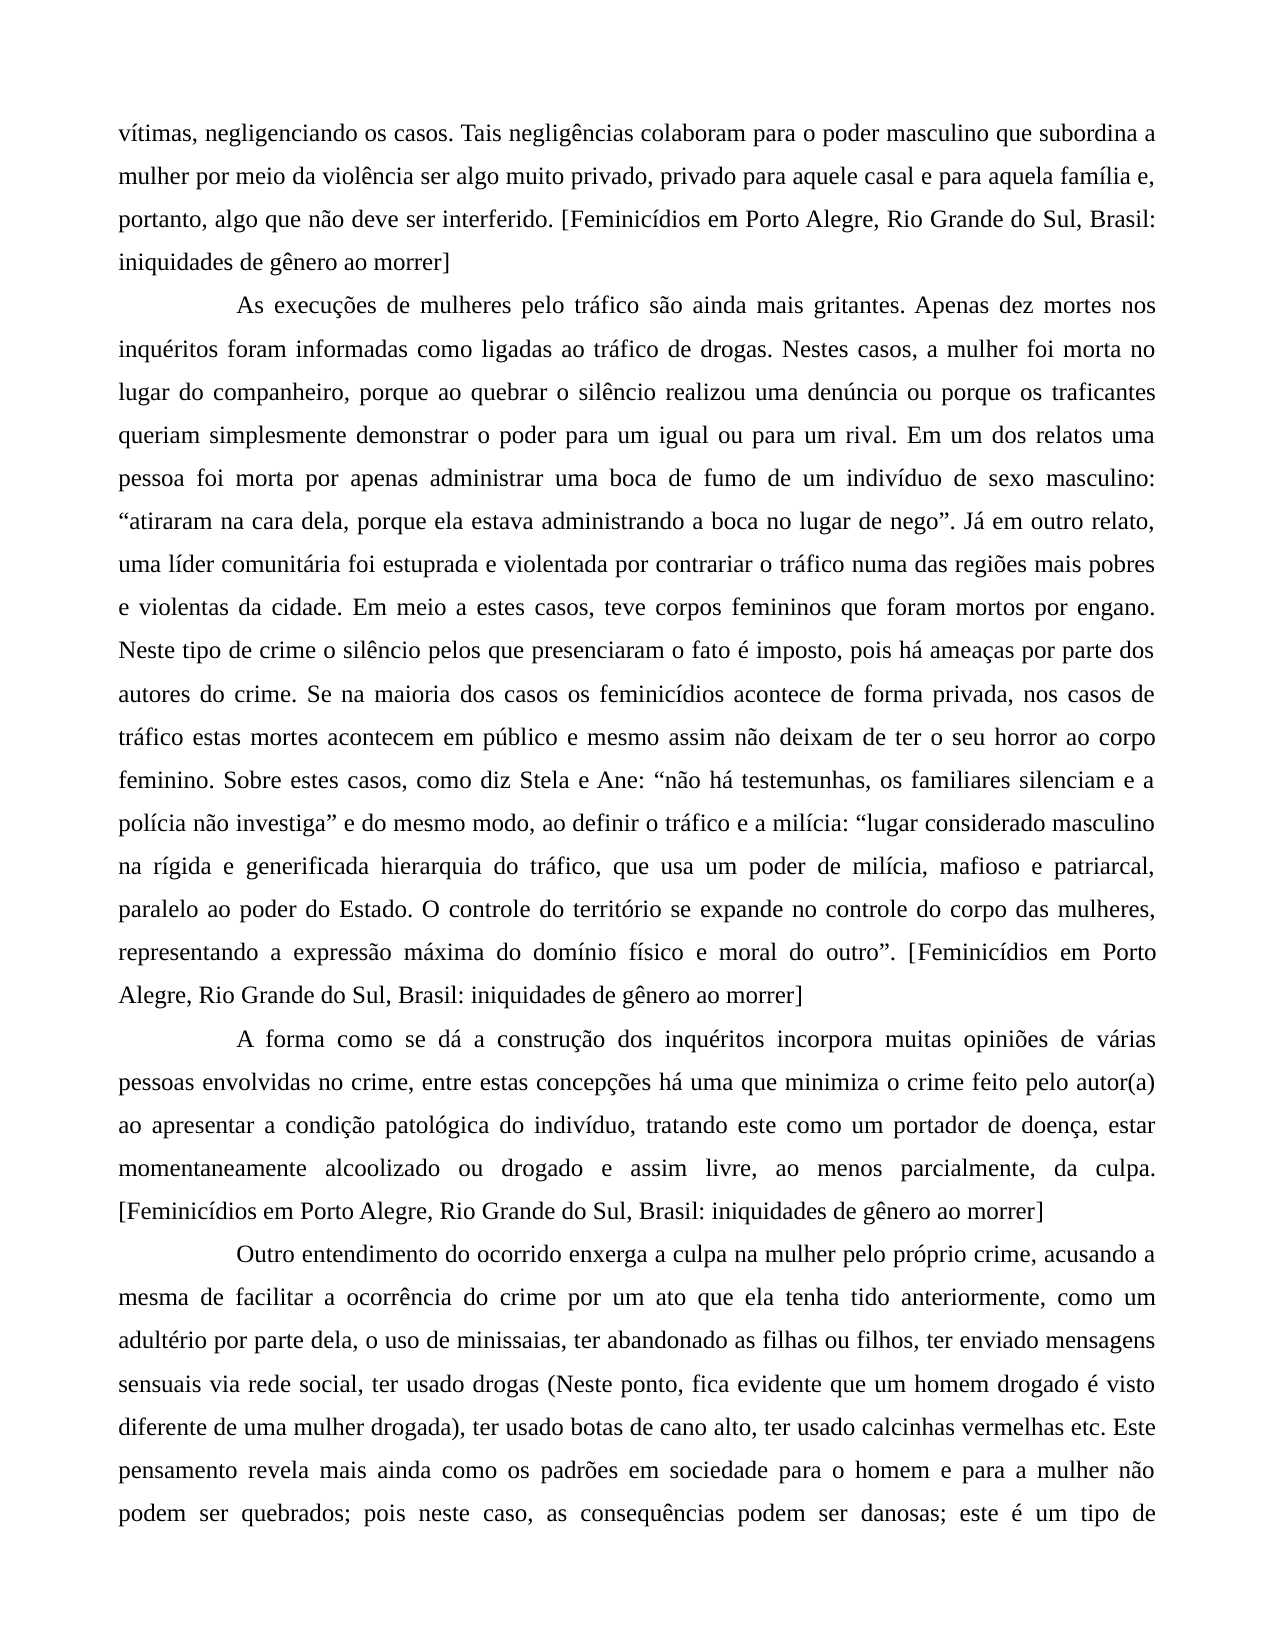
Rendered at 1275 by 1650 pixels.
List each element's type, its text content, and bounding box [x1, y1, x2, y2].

text As execuções de mulheres pelo tráfico são ainda mais gritantes. Apenas dez mortes nos inquéritos foram informadas como ligadas ao tráfico de drogas. Nestes casos, a mulher foi morta no lugar do companheiro, porque ao quebrar o silêncio realizou uma denúncia ou porque os traficantes queriam simplesmente demonstrar o poder para um igual ou para um rival. Em um dos relatos uma pessoa foi morta por apenas administrar uma boca de fumo de um indivíduo de sexo masculino: “atiraram na cara dela, porque ela estava administrando a boca no lugar de nego”. Já em outro relato, uma líder comunitária foi estuprada e violentada por contrariar o tráfico numa das regiões mais pobres e violentas da cidade. Em meio a estes casos, teve corpos femininos que foram mortos por engano. Neste tipo de crime o silêncio pelos que presenciaram o fato é imposto, pois há ameaças por parte dos autores do crime. Se na maioria dos casos os feminicídios acontece de forma privada, nos casos de tráfico estas mortes acontecem em público e mesmo assim não deixam de ter o seu horror ao corpo feminino. Sobre estes casos, como diz Stela e Ane: “não há testemunhas, os familiares silenciam e a polícia não investiga” e do mesmo modo, ao definir o tráfico e a milícia: “lugar considerado masculino na rígida e generificada hierarquia do tráfico, que usa um poder de milícia, mafioso e patriarcal, paralelo ao poder do Estado. O controle do território se expande no controle do corpo das mulheres, representando a expressão máxima do domínio físico e moral do outro”. [Feminicídios em Porto Alegre, Rio Grande do Sul, Brasil: iniquidades de gênero ao morrer] [118, 291, 1157, 1009]
text A forma como se dá a construção dos inquéritos incorpora muitas opiniões de várias pessoas envolvidas no crime, entre estas concepções há uma que minimiza o crime feito pelo autor(a) ao apresentar a condição patológica do indivíduo, tratando este como um portador de doença, estar momentaneamente alcoolizado ou drogado e assim livre, ao menos parcialmente, da culpa. [Feminicídios em Porto Alegre, Rio Grande do Sul, Brasil: iniquidades de gênero ao morrer] [118, 1024, 1157, 1225]
text vítimas, negligenciando os casos. Tais negligências colaboram para o poder masculino que subordina a mulher por meio da violência ser algo muito privado, privado para aquele casal e para aquela família e, portanto, algo que não deve ser interferido. [Feminicídios em Porto Alegre, Rio Grande do Sul, Brasil: iniquidades de gênero ao morrer] [118, 118, 1157, 276]
text Outro entendimento do ocorrido enxerga a culpa na mulher pelo próprio crime, acusando a mesma de facilitar a ocorrência do crime por um ato que ela tenha tido anteriormente, como um adultério por parte dela, o uso de minissaias, ter abandonado as filhas ou filhos, ter enviado mensagens sensuais via rede social, ter usado drogas (Neste ponto, fica evidente que um homem drogado é visto diferente de uma mulher drogada), ter usado botas de cano alto, ter usado calcinhas vermelhas etc. Este pensamento revela mais ainda como os padrões em sociedade para o homem e para a mulher não podem ser quebrados; pois neste caso, as consequências podem ser danosas; este é um tipo de [118, 1239, 1157, 1527]
